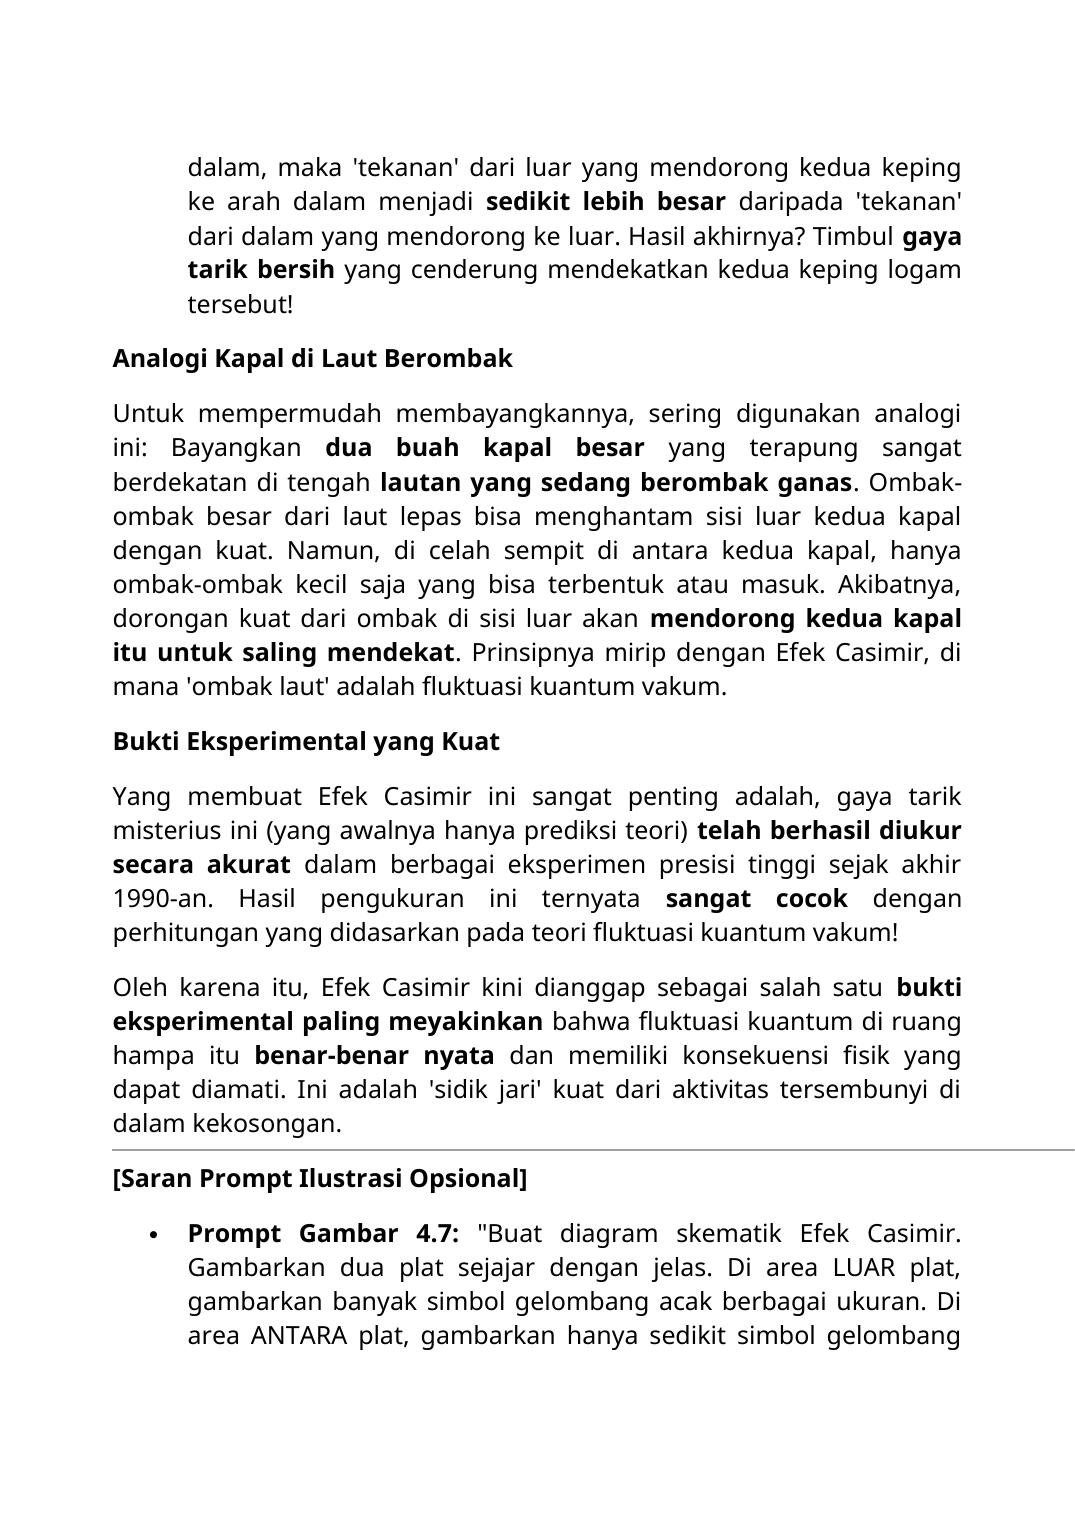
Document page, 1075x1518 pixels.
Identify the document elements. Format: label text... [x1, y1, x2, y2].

list dalam, maka 'tekanan' dari luar yang mendorong kedua keping ke arah dalam menjadi sedikit lebih besar daripada 'tekanan' dari dalam yang mendorong ke luar. Hasil akhirnya? Timbul gaya tarik bersih yang cenderung mendekatkan kedua keping logam tersebut! [150, 150, 962, 320]
text Bukti Eksperimental yang Kuat [112, 723, 962, 757]
list Prompt Gambar 4.7: "Buat diagram skematik Efek Casimir. Gambarkan dua plat sejajar dengan jelas. Di area LUAR plat, gambarkan banyak simbol gelombang acak berbagai ukuran. Di area ANTARA plat, gambarkan hanya sedikit simbol gelombang [150, 1216, 962, 1352]
text [Saran Prompt Ilustrasi Opsional] [112, 1161, 962, 1195]
text Oleh karena itu, Efek Casimir kini dianggap sebagai salah satu bukti eksperimental paling meyakinkan bahwa fluktuasi kuantum di ruang hampa itu benar-benar nyata dan memiliki konsekuensi fisik yang dapat diamati. Ini adalah 'sidik jari' kuat dari aktivitas tersembunyi di dalam kekosongan. [112, 969, 962, 1140]
text Analogi Kapal di Laut Berombak [112, 341, 962, 375]
text Untuk mempermudah membayangkannya, sering digunakan analogi ini: Bayangkan dua buah kapal besar yang terapung sangat berdekatan di tengah lautan yang sedang berombak ganas. Ombak-ombak besar dari laut lepas bisa menghantam sisi luar kedua kapal dengan kuat. Namun, di celah sempit di antara kedua kapal, hanya ombak-ombak kecil saja yang bisa terbentuk atau masuk. Akibatnya, dorongan kuat dari ombak di sisi luar akan mendorong kedua kapal itu untuk saling mendekat. Prinsipnya mirip dengan Efek Casimir, di mana 'ombak laut' adalah fluktuasi kuantum vakum. [112, 396, 962, 703]
text Yang membuat Efek Casimir ini sangat penting adalah, gaya tarik misterius ini (yang awalnya hanya prediksi teori) telah berhasil diukur secara akurat dalam berbagai eksperimen presisi tinggi sejak akhir 1990-an. Hasil pengukuran ini ternyata sangat cocok dengan perhitungan yang didasarkan pada teori fluktuasi kuantum vakum! [112, 778, 962, 949]
